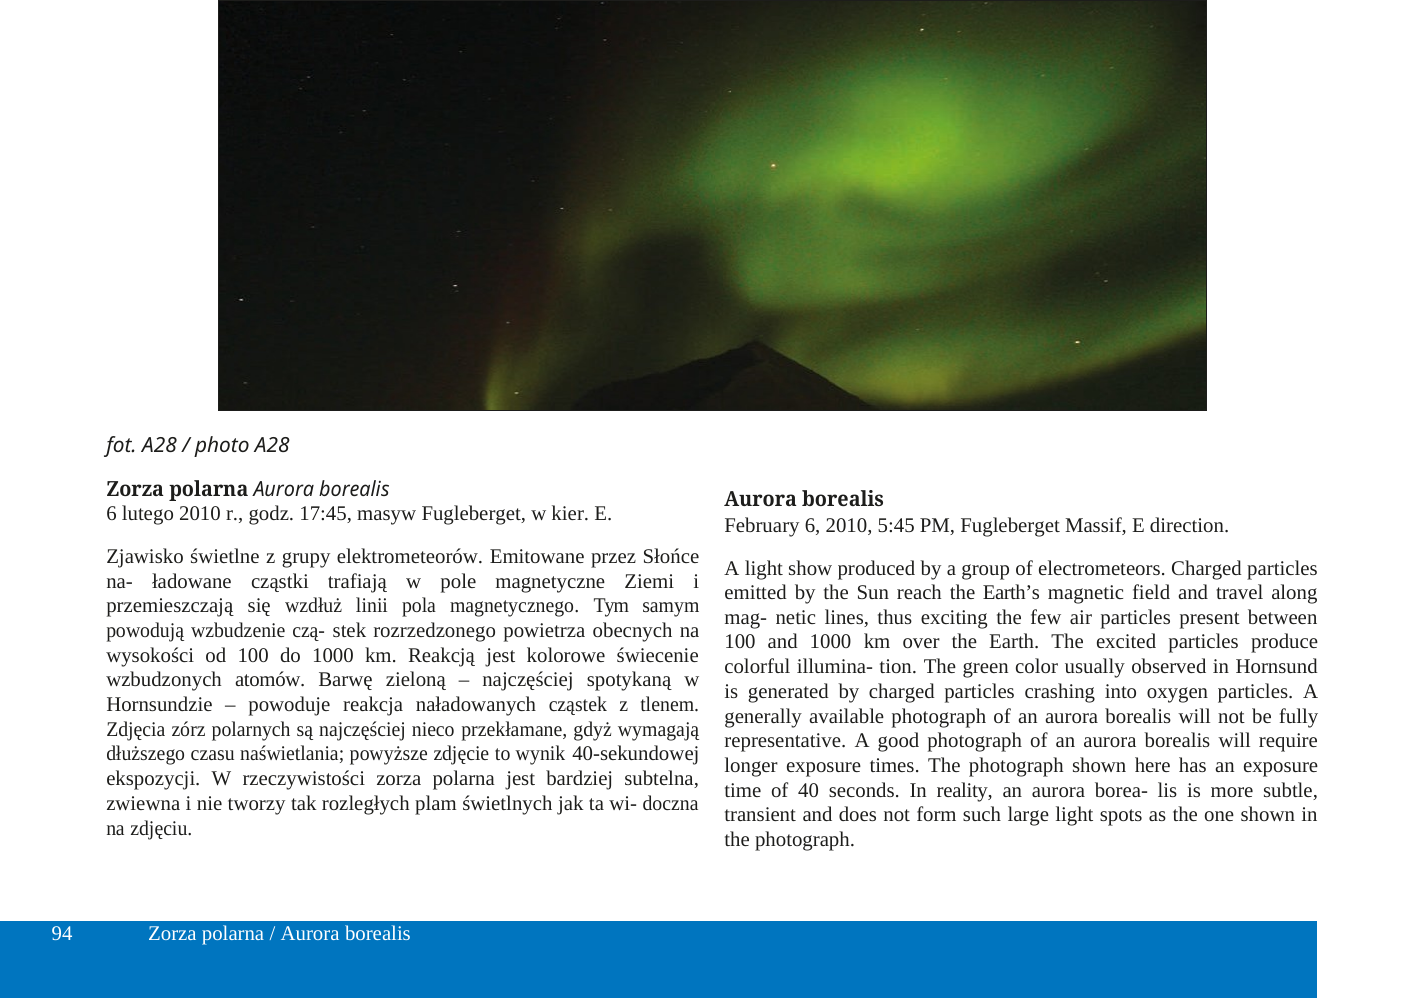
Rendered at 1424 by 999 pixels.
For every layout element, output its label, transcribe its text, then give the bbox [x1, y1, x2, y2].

text 6 lutego 2010 r., godz. 17:45, masyw Fugleberget, w kier. E. [106, 501, 699, 525]
text February 6, 2010, 5:45 PM, Fugleberget Massif, E direction. [724, 513, 1330, 537]
text A light show produced by a group of electrometeors. Charged particles emitted by the Sun reach the Earth’s magnetic field and travel along mag- netic lines, thus exciting the few air particles present between 100 and 1000 km over the Earth. The excited particles produce colorful illumina- tion. The green color usually observed in Hornsund is generated by charged particles crashing into oxygen particles. A generally available photograph of an aurora borealis will not be fully representative. A good photograph of an aurora borealis will require longer exposure times. The photograph shown here has an exposure time of 40 seconds. In reality, an aurora borea- lis is more subtle, transient and does not form such large light spots as the one shown in the photograph. [724, 555, 1318, 851]
text fot. A28 / photo A28 [106, 430, 699, 459]
text Aurora borealis [724, 484, 1330, 513]
text Zjawisko świetlne z grupy elektrometeorów. Emitowane przez Słońce na- ładowane cząstki trafiają w pole magnetyczne Ziemi i przemieszczają się wzdłuż linii pola magnetycznego. Tym samym powodują wzbudzenie czą- stek rozrzedzonego powietrza obecnych na wysokości od 100 do 1000 km. Reakcją jest kolorowe świecenie wzbudzonych atomów. Barwę zieloną – najczęściej spotykaną w Hornsundzie – powoduje reakcja naładowanych cząstek z tlenem. Zdjęcia zórz polarnych są najczęściej nieco przekłamane, gdyż wymagają dłuższego czasu naświetlania; powyższe zdjęcie to wynik 40-sekundowej ekspozycji. W rzeczywistości zorza polarna jest bardziej subtelna, zwiewna i nie tworzy tak rozległych plam świetlnych jak ta wi- doczna na zdjęciu. [106, 544, 699, 839]
text Zorza polarna Aurora borealis [106, 476, 699, 501]
